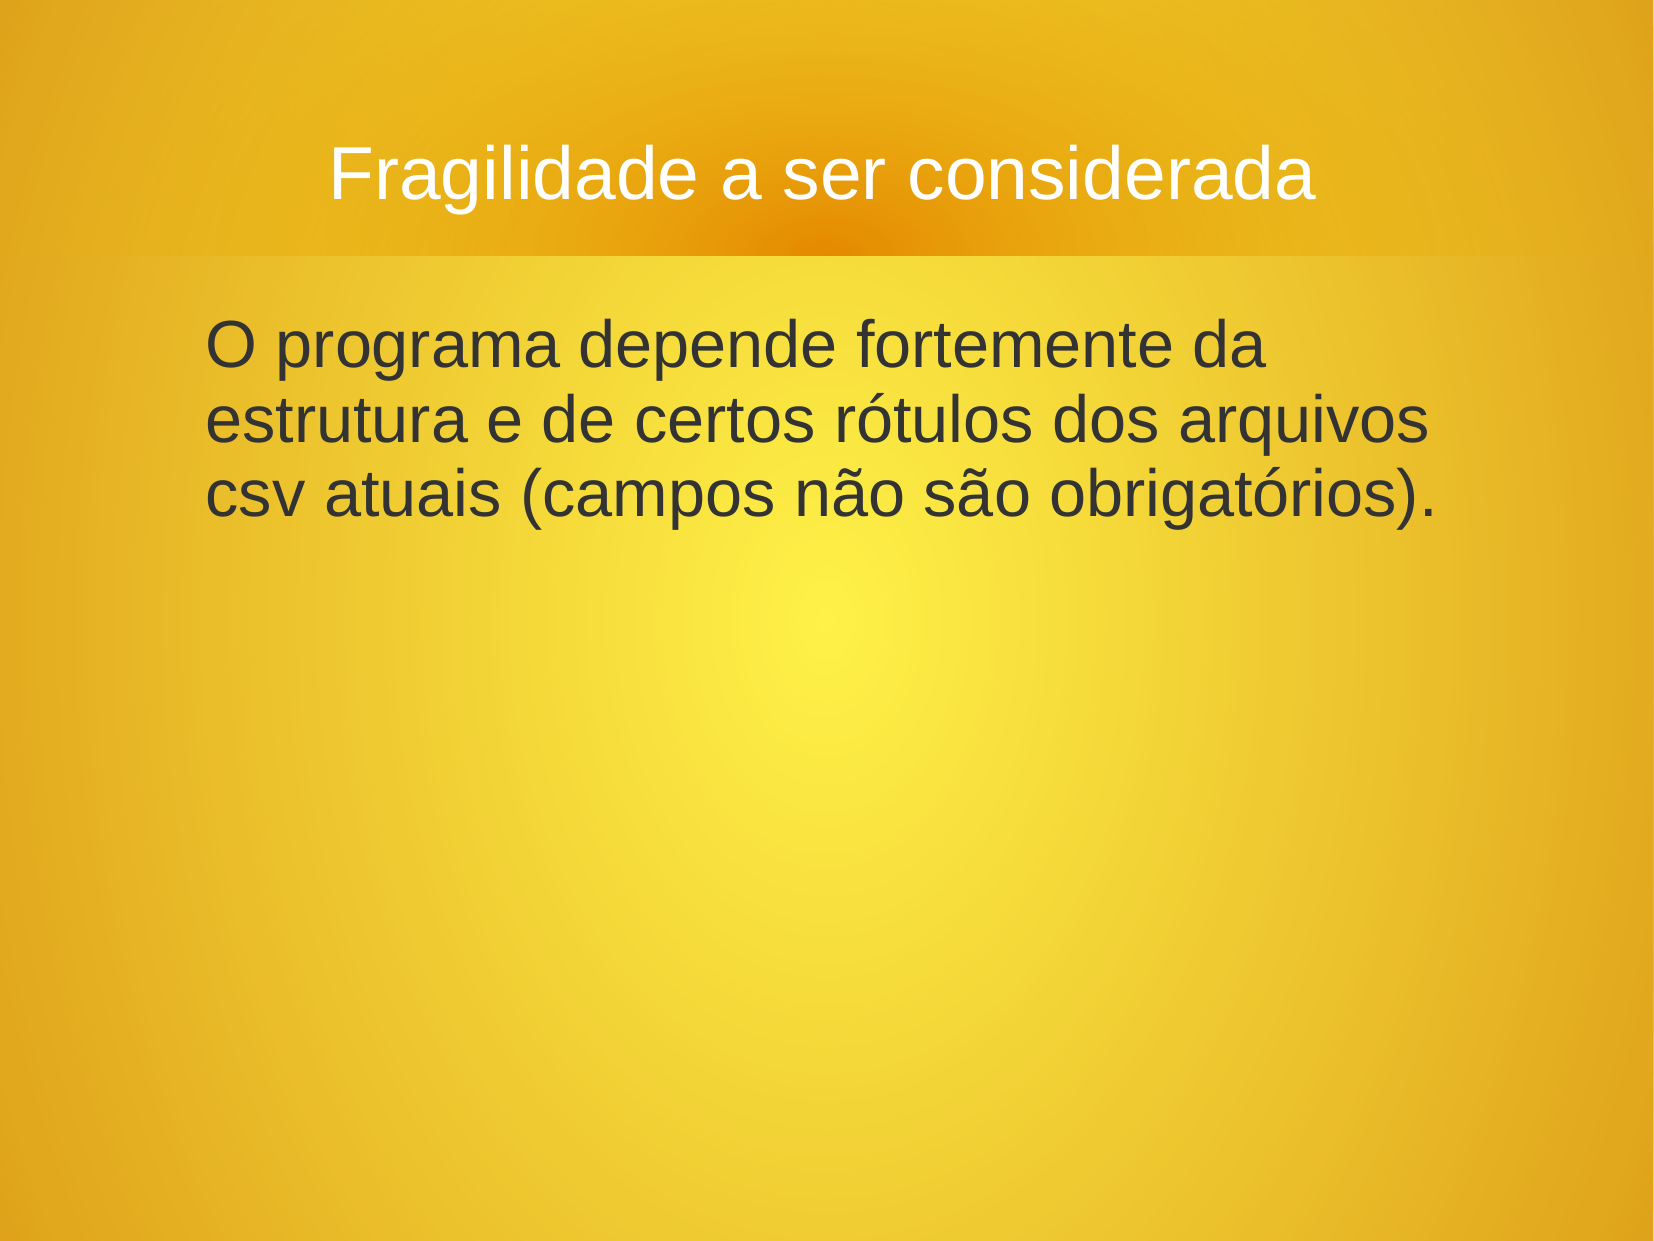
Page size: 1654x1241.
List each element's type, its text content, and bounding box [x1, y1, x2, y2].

list O programa depende fortemente da estrutura e de certos rótulos dos arquivos csv atuais (campos não são obrigatórios). [134, 306, 1519, 1027]
title Fragilidade a ser considerada [78, 70, 1567, 278]
